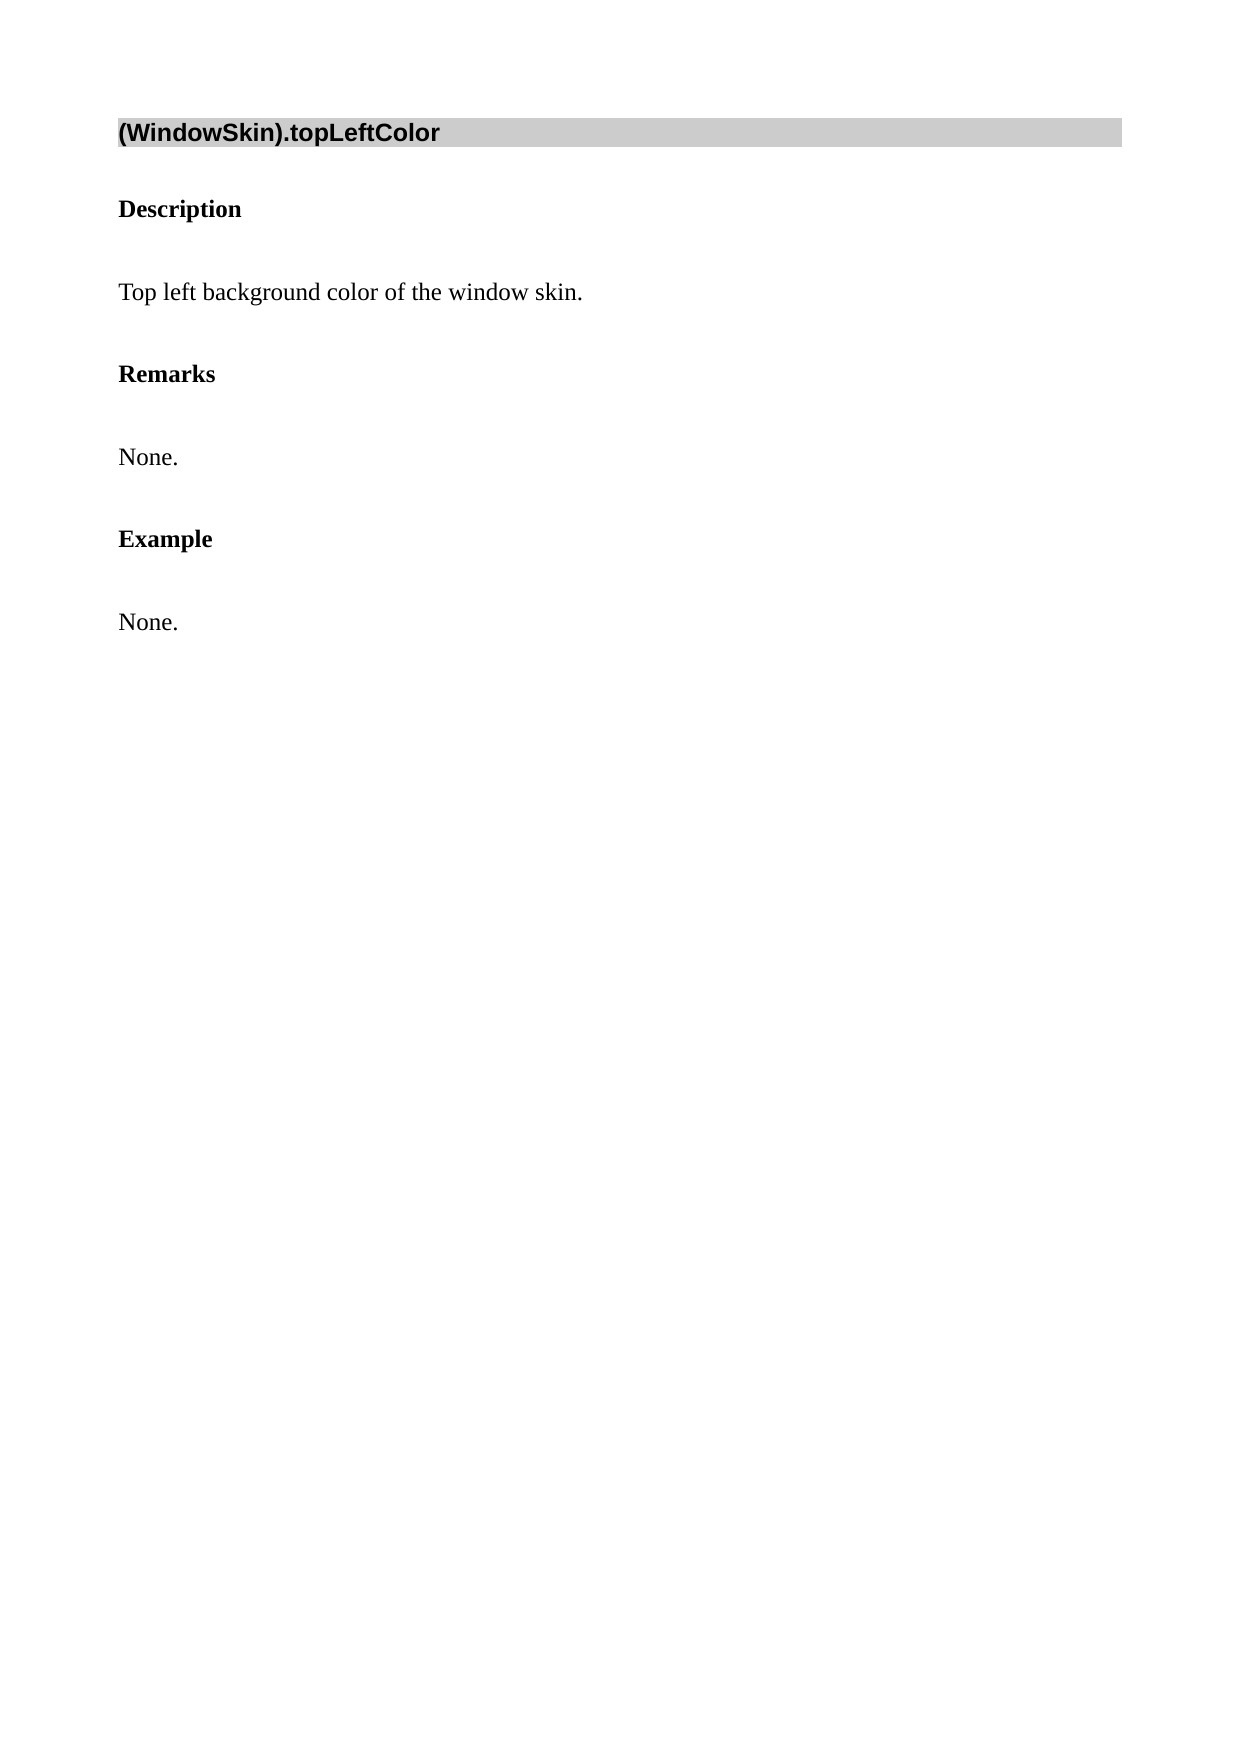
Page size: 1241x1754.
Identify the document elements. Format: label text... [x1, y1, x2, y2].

text None. [118, 442, 1122, 471]
text Description [118, 194, 1122, 223]
text Top left background color of the window skin. [118, 277, 1122, 306]
text Example [118, 524, 1122, 553]
text None. [118, 607, 1122, 636]
text Remarks [118, 359, 1122, 388]
subtitle (WindowSkin).topLeftColor [118, 118, 1122, 147]
